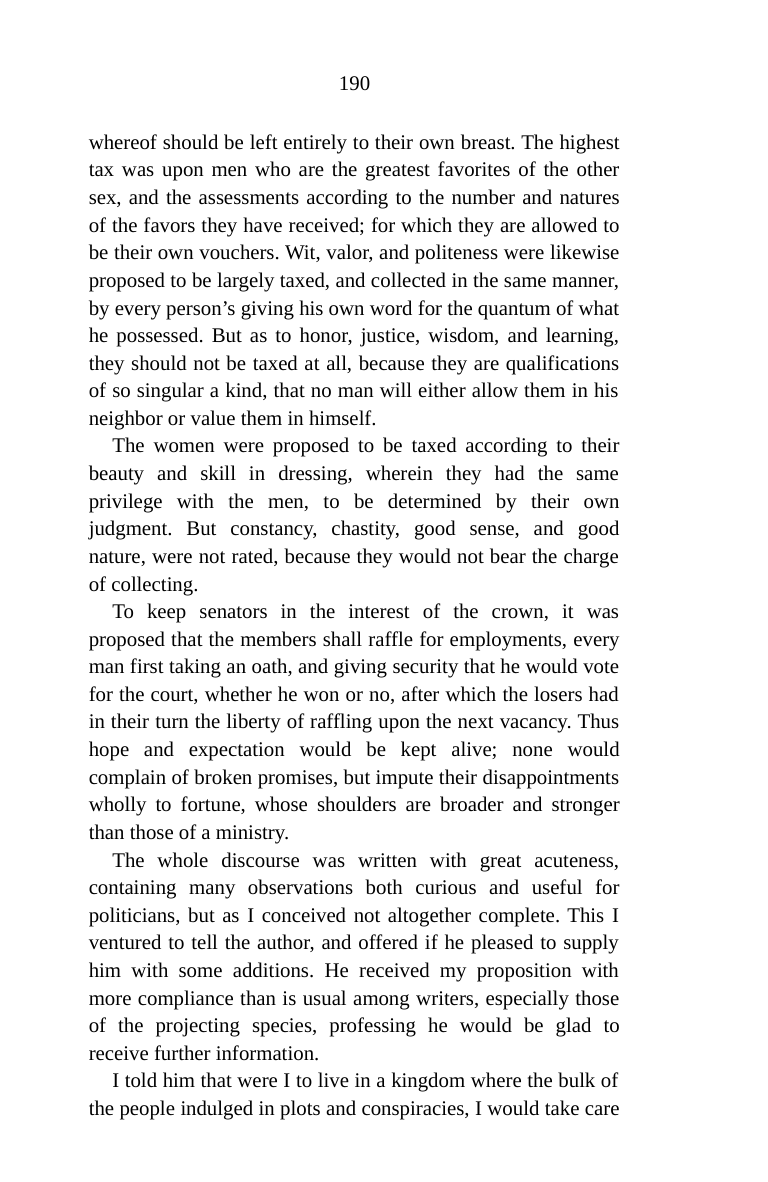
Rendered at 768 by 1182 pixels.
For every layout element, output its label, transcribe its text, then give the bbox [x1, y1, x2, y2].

text The women were proposed to be taxed according to their beauty and skill in dressing, wherein they had the same privilege with the men, to be determined by their own judgment. But constancy, chastity, good sense, and good nature, were not rated, because they would not bear the charge of collecting. [88, 433, 620, 596]
text whereof should be left entirely to their own breast. The highest tax was upon men who are the greatest favorites of the other sex, and the assessments according to the number and natures of the favors they have received; for which they are allowed to be their own vouchers. Wit, valor, and politeness were likewise proposed to be largely taxed, and collected in the same manner, by every person’s giving his own word for the quantum of what he possessed. But as to honor, justice, wisdom, and learning, they should not be taxed at all, because they are qualifications of so singular a kind, that no man will either allow them in his neighbor or value them in himself. [88, 130, 620, 430]
text To keep senators in the interest of the crown, it was proposed that the members shall raffle for employments, every man first taking an oath, and giving security that he would vote for the court, whether he won or no, after which the losers had in their turn the liberty of raffling upon the next vacancy. Thus hope and expectation would be kept alive; none would complain of broken promises, but impute their disappointments wholly to fortune, whose shoulders are broader and stronger than those of a ministry. [88, 599, 620, 844]
text The whole discourse was written with great acuteness, containing many observations both curious and useful for politicians, but as I conceived not altogether complete. This I ventured to tell the author, and offered if he pleased to supply him with some additions. He received my proposition with more compliance than is usual among writers, especially those of the projecting species, professing he would be glad to receive further information. [88, 847, 620, 1065]
text I told him that were I to live in a kingdom where the bulk of the people indulged in plots and conspiracies, I would take care [88, 1068, 620, 1120]
